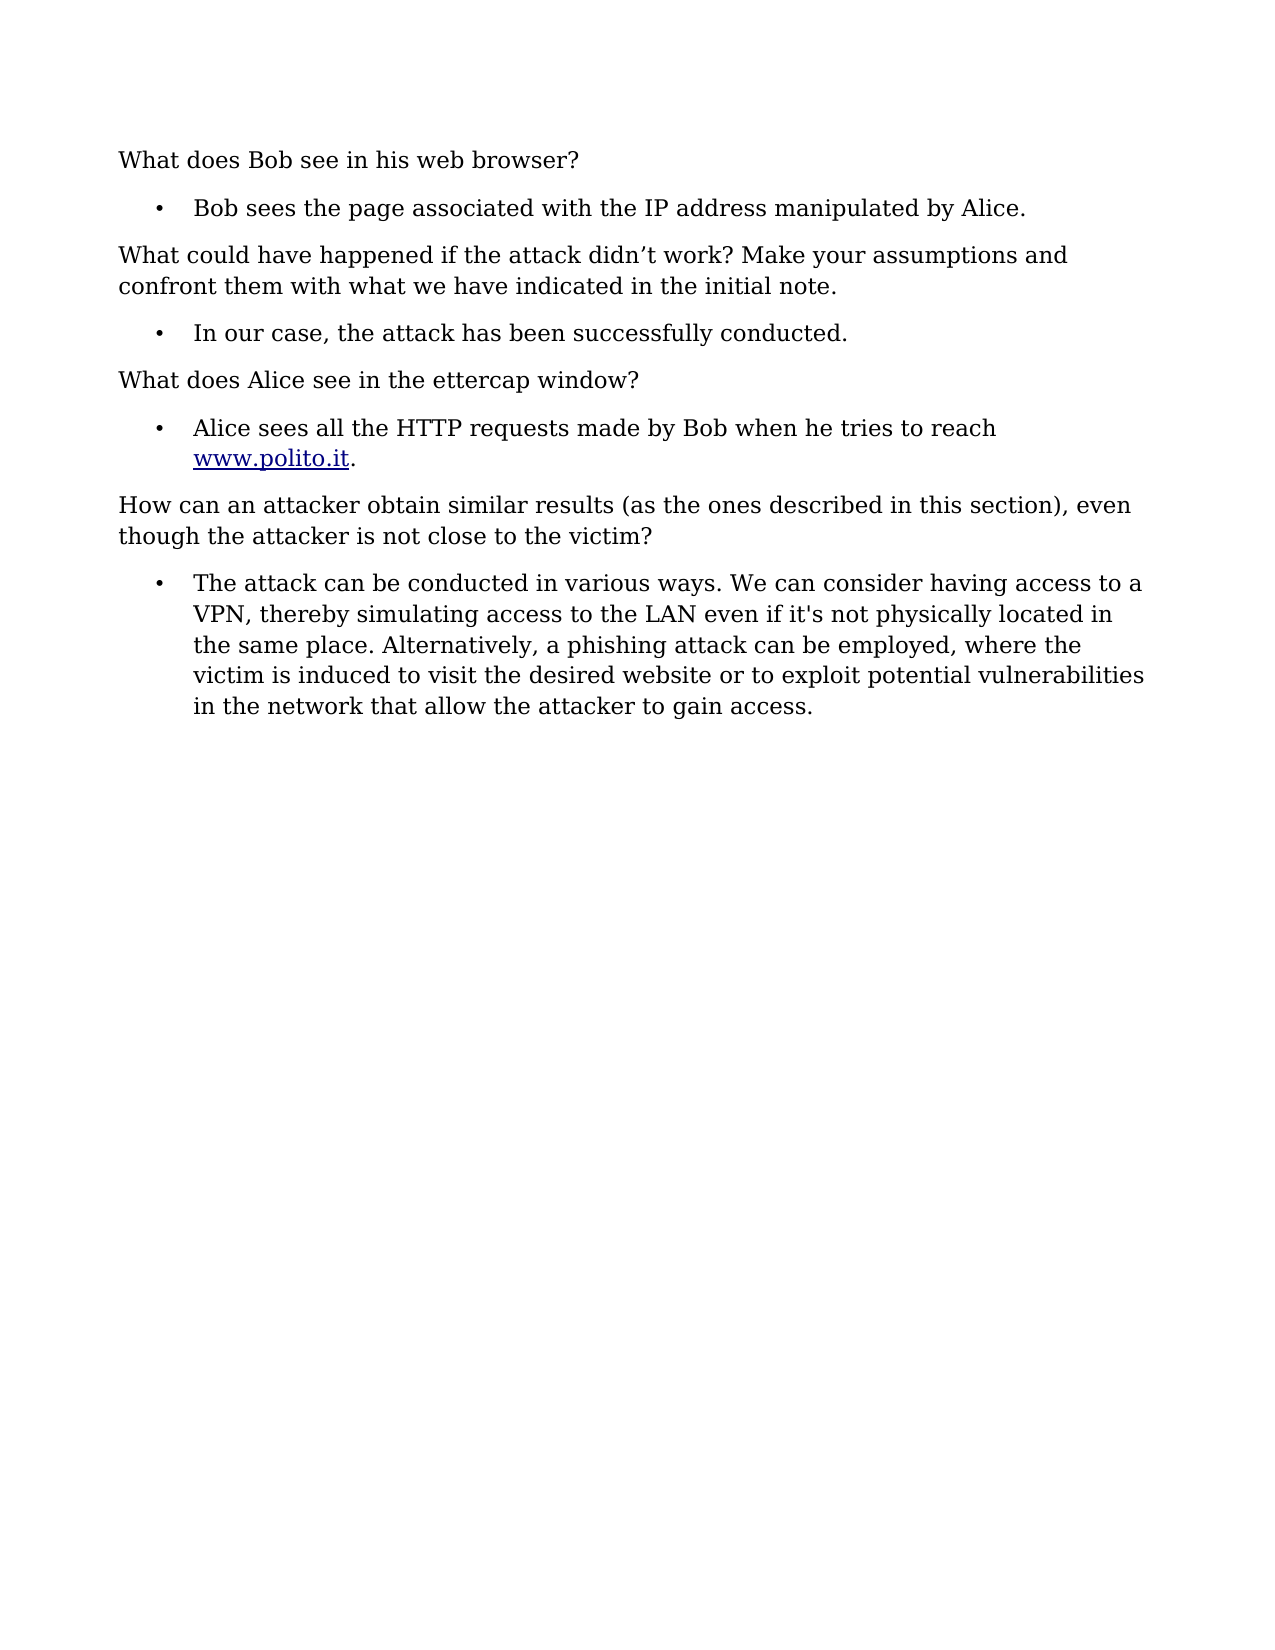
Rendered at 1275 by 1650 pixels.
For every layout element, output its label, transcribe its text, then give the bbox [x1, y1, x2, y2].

list The attack can be conducted in various ways. We can consider having access to a VPN, thereby simulating access to the LAN even if it's not physically located in the same place. Alternatively, a phishing attack can be employed, where the victim is induced to visit the desired website or to exploit potential vulnerabilities in the network that allow the attacker to gain access. [156, 571, 1157, 720]
text What does Alice see in the ettercap window? [118, 367, 1157, 394]
text How can an attacker obtain similar results (as the ones described in this section), even though the attacker is not close to the victim? [118, 493, 1157, 550]
list In our case, the attack has been successfully conducted. [156, 320, 1157, 347]
text What could have happened if the attack didn’t work? Make your assumptions and confront them with what we have indicated in the initial note. [118, 242, 1157, 299]
list Bob sees the page associated with the IP address manipulated by Alice. [156, 195, 1157, 222]
list Alice sees all the HTTP requests made by Bob when he tries to reach www.polito.it. [156, 415, 1157, 472]
text What does Bob see in his web browser? [118, 148, 1157, 174]
